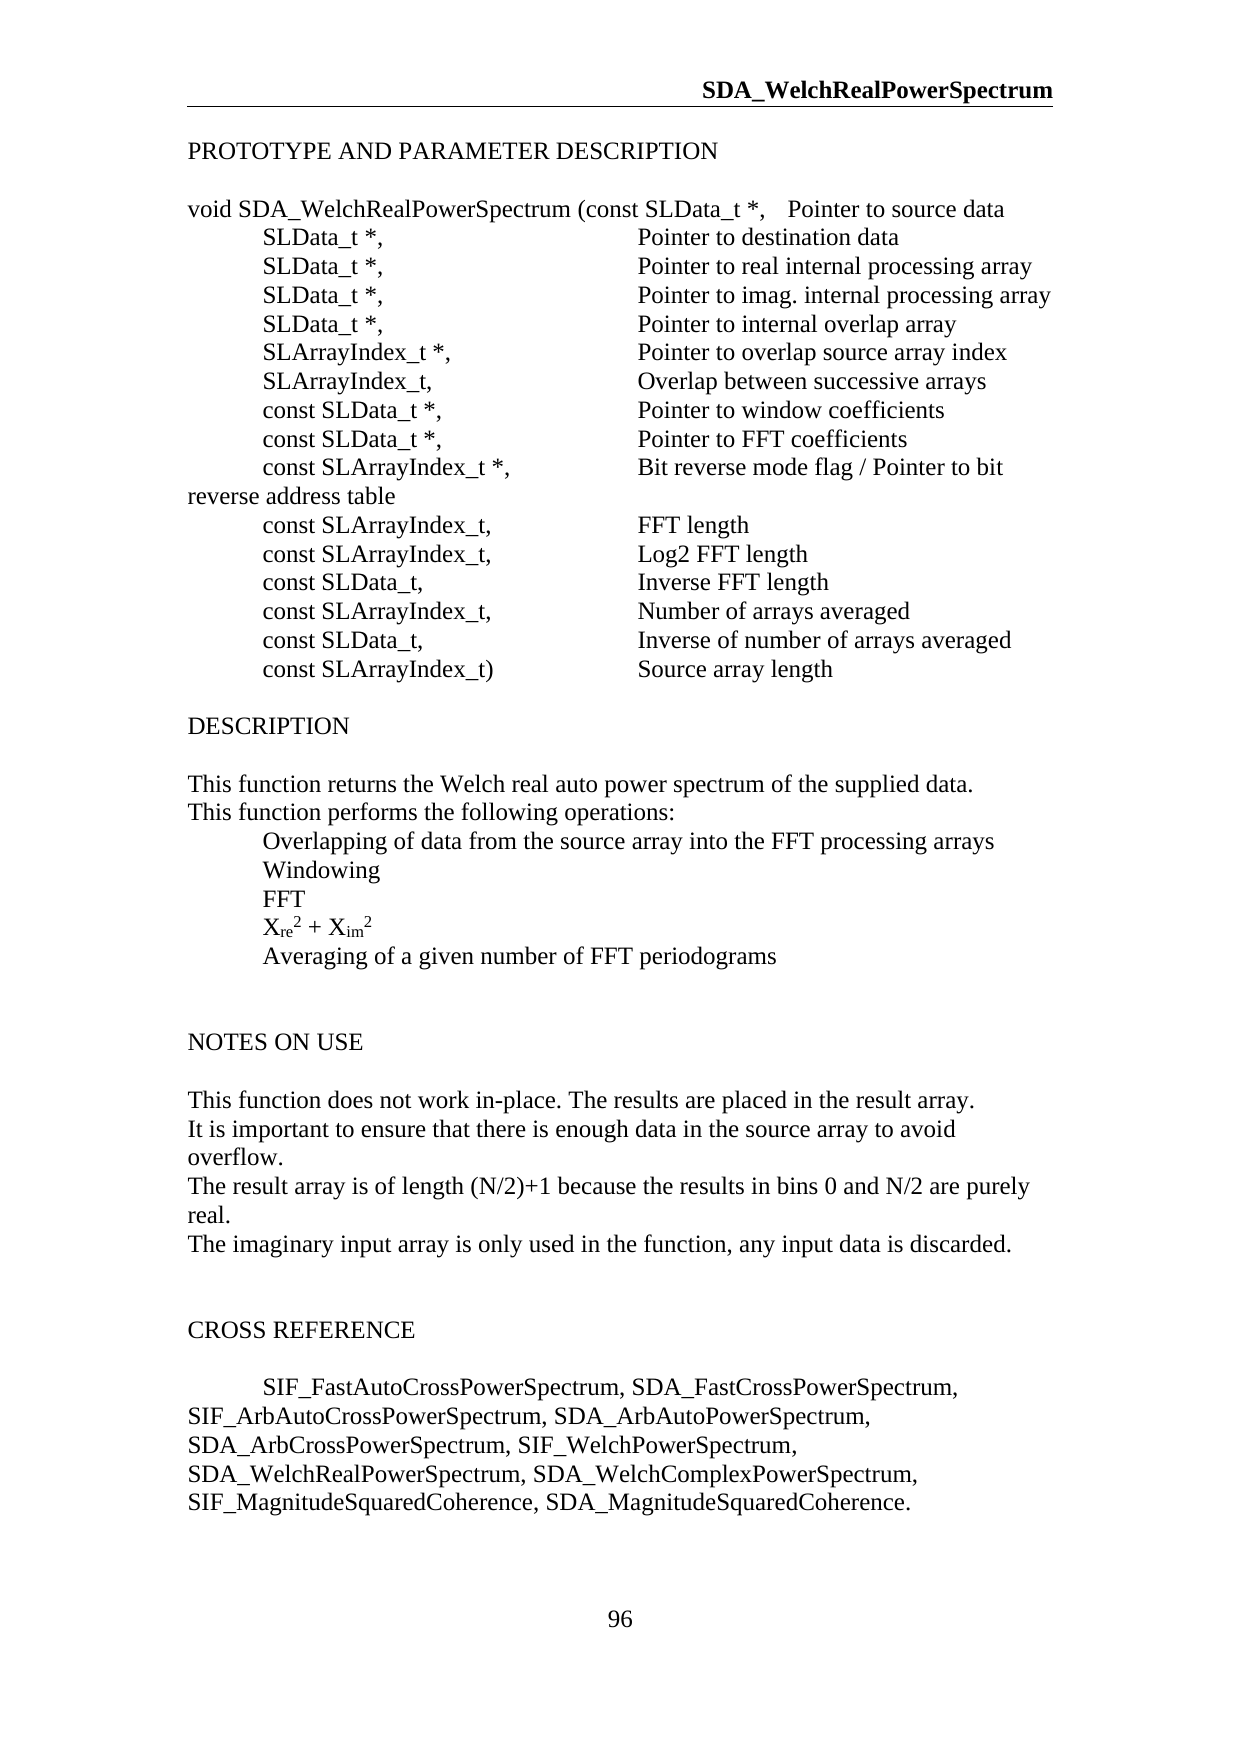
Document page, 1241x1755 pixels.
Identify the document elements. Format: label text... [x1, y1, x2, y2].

text Windowing [187, 855, 1053, 884]
text SLData_t *, Pointer to destination data [187, 222, 1053, 251]
text Xre2 + Xim2 [187, 912, 1053, 941]
text This function does not work in-place. The results are placed in the result array. [187, 1085, 1053, 1114]
text The result array is of length (N/2)+1 because the results in bins 0 and N/2 are purely real. [187, 1171, 1053, 1229]
text CROSS REFERENCE [187, 1315, 1053, 1344]
text The imaginary input array is only used in the function, any input data is discarded. [187, 1229, 1053, 1257]
text const SLData_t *, Pointer to window coefficients [187, 395, 1053, 424]
text SLData_t *, Pointer to internal overlap array [187, 309, 1053, 337]
text It is important to ensure that there is enough data in the source array to avoid overflow. [187, 1114, 1053, 1171]
text This function returns the Welch real auto power spectrum of the supplied data. [187, 769, 1053, 797]
text const SLArrayIndex_t *, Bit reverse mode flag / Pointer to bit reverse address table [187, 452, 1053, 510]
text NOTES ON USE [187, 1027, 1053, 1056]
text SLArrayIndex_t, Overlap between successive arrays [187, 366, 1053, 395]
text void SDA_WelchRealPowerSpectrum (const SLData_t *, Pointer to source data [187, 194, 1053, 222]
subtitle SDA_WelchRealPowerSpectrum [187, 75, 1053, 106]
text const SLData_t, Inverse FFT length [187, 567, 1053, 596]
text const SLData_t, Inverse of number of arrays averaged [187, 625, 1053, 654]
text Overlapping of data from the source array into the FFT processing arrays [187, 826, 1053, 855]
text const SLArrayIndex_t) Source array length [187, 654, 1053, 682]
text SIF_FastAutoCrossPowerSpectrum, SDA_FastCrossPowerSpectrum, SIF_ArbAutoCrossPowerSpectrum, SDA_ArbAutoPowerSpectrum, SDA_ArbCrossPowerSpectrum, SIF_WelchPowerSpectrum, SDA_WelchRealPowerSpectrum, SDA_WelchComplexPowerSpectrum, SIF_MagnitudeSquaredCoherence, SDA_MagnitudeSquaredCoherence. [187, 1372, 1053, 1516]
text FFT [187, 884, 1053, 912]
text Averaging of a given number of FFT periodograms [187, 941, 1053, 970]
text SLArrayIndex_t *, Pointer to overlap source array index [187, 337, 1053, 366]
text const SLArrayIndex_t, Number of arrays averaged [187, 596, 1053, 625]
text This function performs the following operations: [187, 797, 1053, 826]
text const SLArrayIndex_t, Log2 FFT length [187, 539, 1053, 567]
text const SLData_t *, Pointer to FFT coefficients [187, 424, 1053, 452]
text PROTOTYPE AND PARAMETER DESCRIPTION [187, 136, 1053, 165]
text DESCRIPTION [187, 711, 1053, 740]
text const SLArrayIndex_t, FFT length [187, 510, 1053, 539]
text SLData_t *, Pointer to real internal processing array [187, 251, 1053, 280]
text SLData_t *, Pointer to imag. internal processing array [187, 280, 1053, 309]
